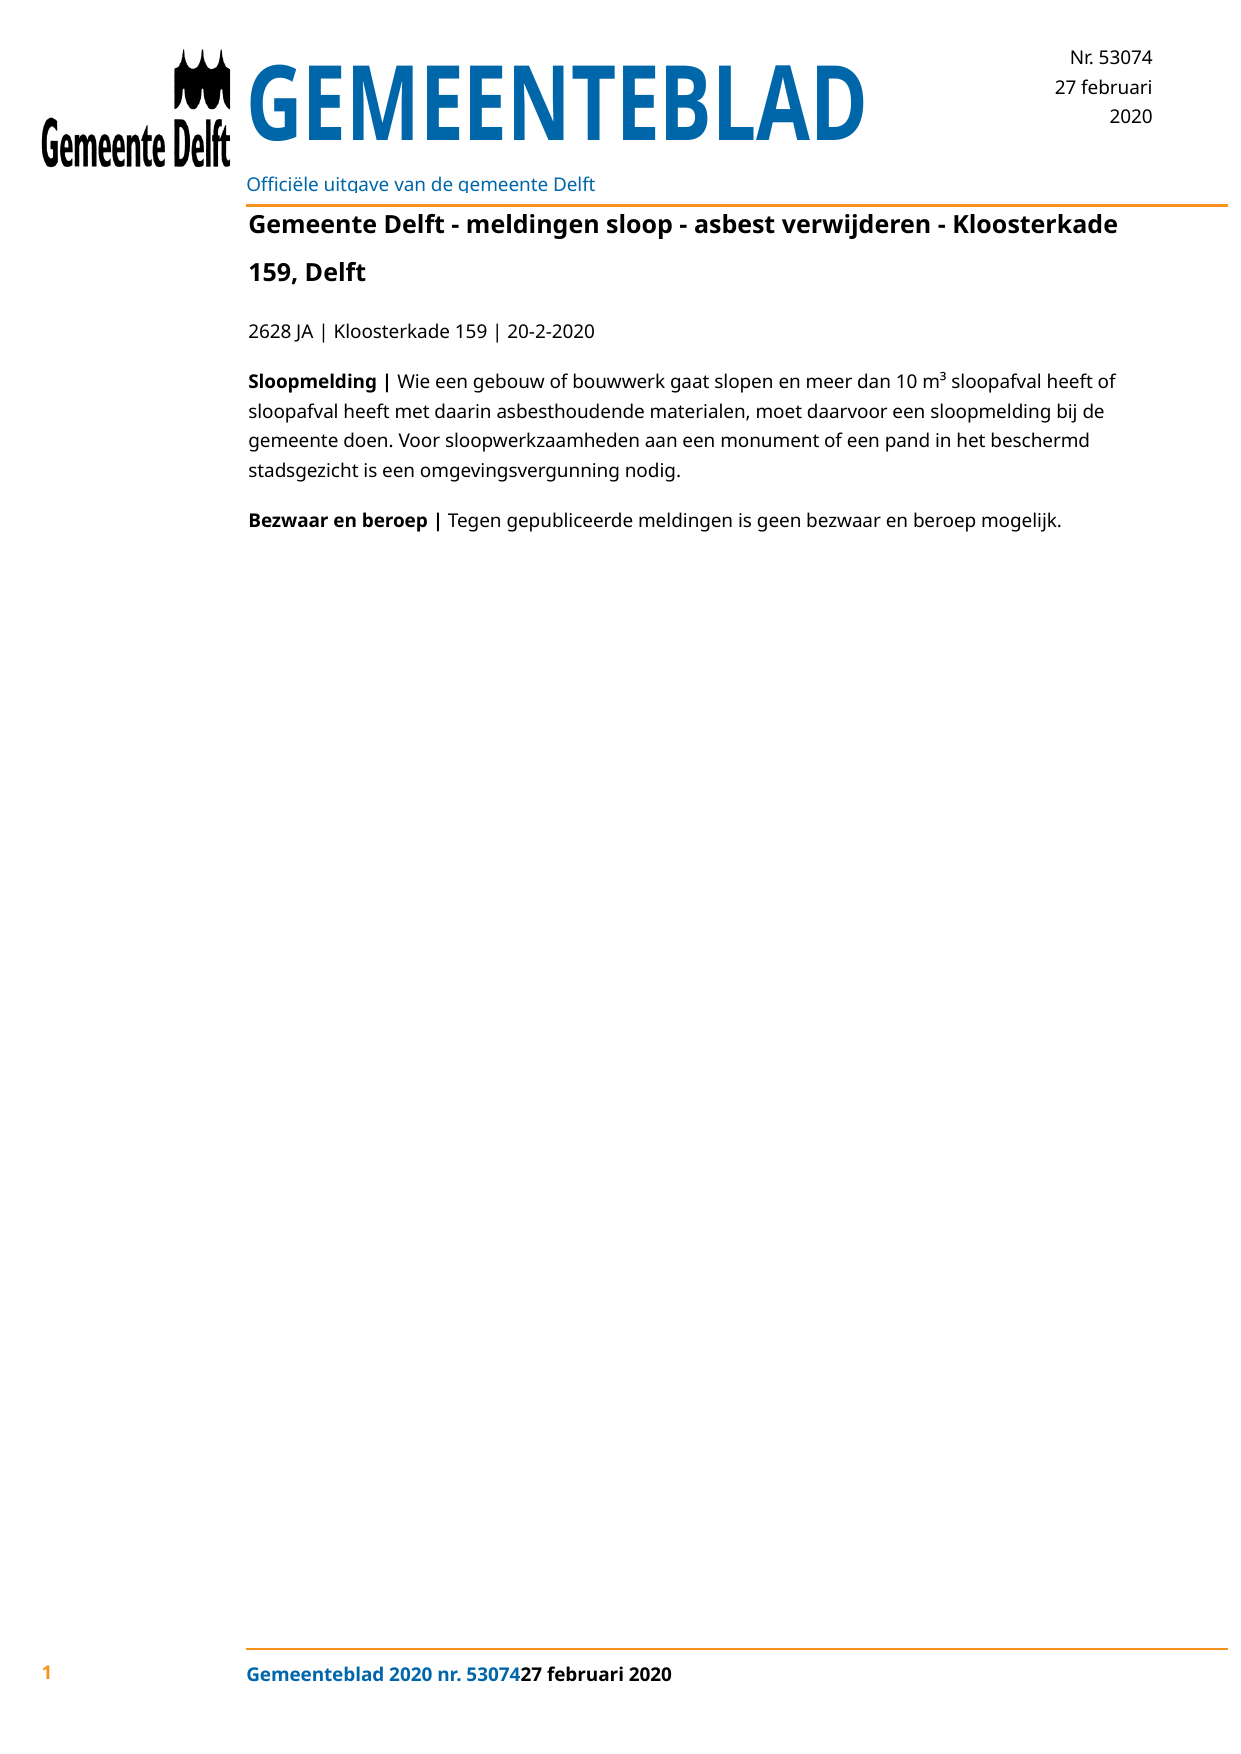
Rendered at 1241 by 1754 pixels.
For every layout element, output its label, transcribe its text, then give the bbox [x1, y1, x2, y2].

text Sloopmelding | Wie een gebouw of bouwwerk gaat slopen en meer dan 10 m³ sloopafval heeft of sloopafval heeft met daarin asbesthoudende materialen, moet daarvoor een sloopmelding bij de gemeente doen. Voor sloopwerkzaamheden aan een monument of een pand in het beschermd stadsgezicht is een omgevingsvergunning nodig. [248, 368, 1152, 483]
picture [41, 47, 231, 172]
text 2628 JA | Kloosterkade 159 | 20-2-2020 [248, 318, 1152, 344]
text Bezwaar en beroep | Tegen gepubliceerde meldingen is geen bezwaar en beroep mogelijk. [248, 507, 1152, 533]
text Gemeente Delft - meldingen sloop - asbest verwijderen - Kloosterkade 159, Delft [248, 207, 1152, 288]
